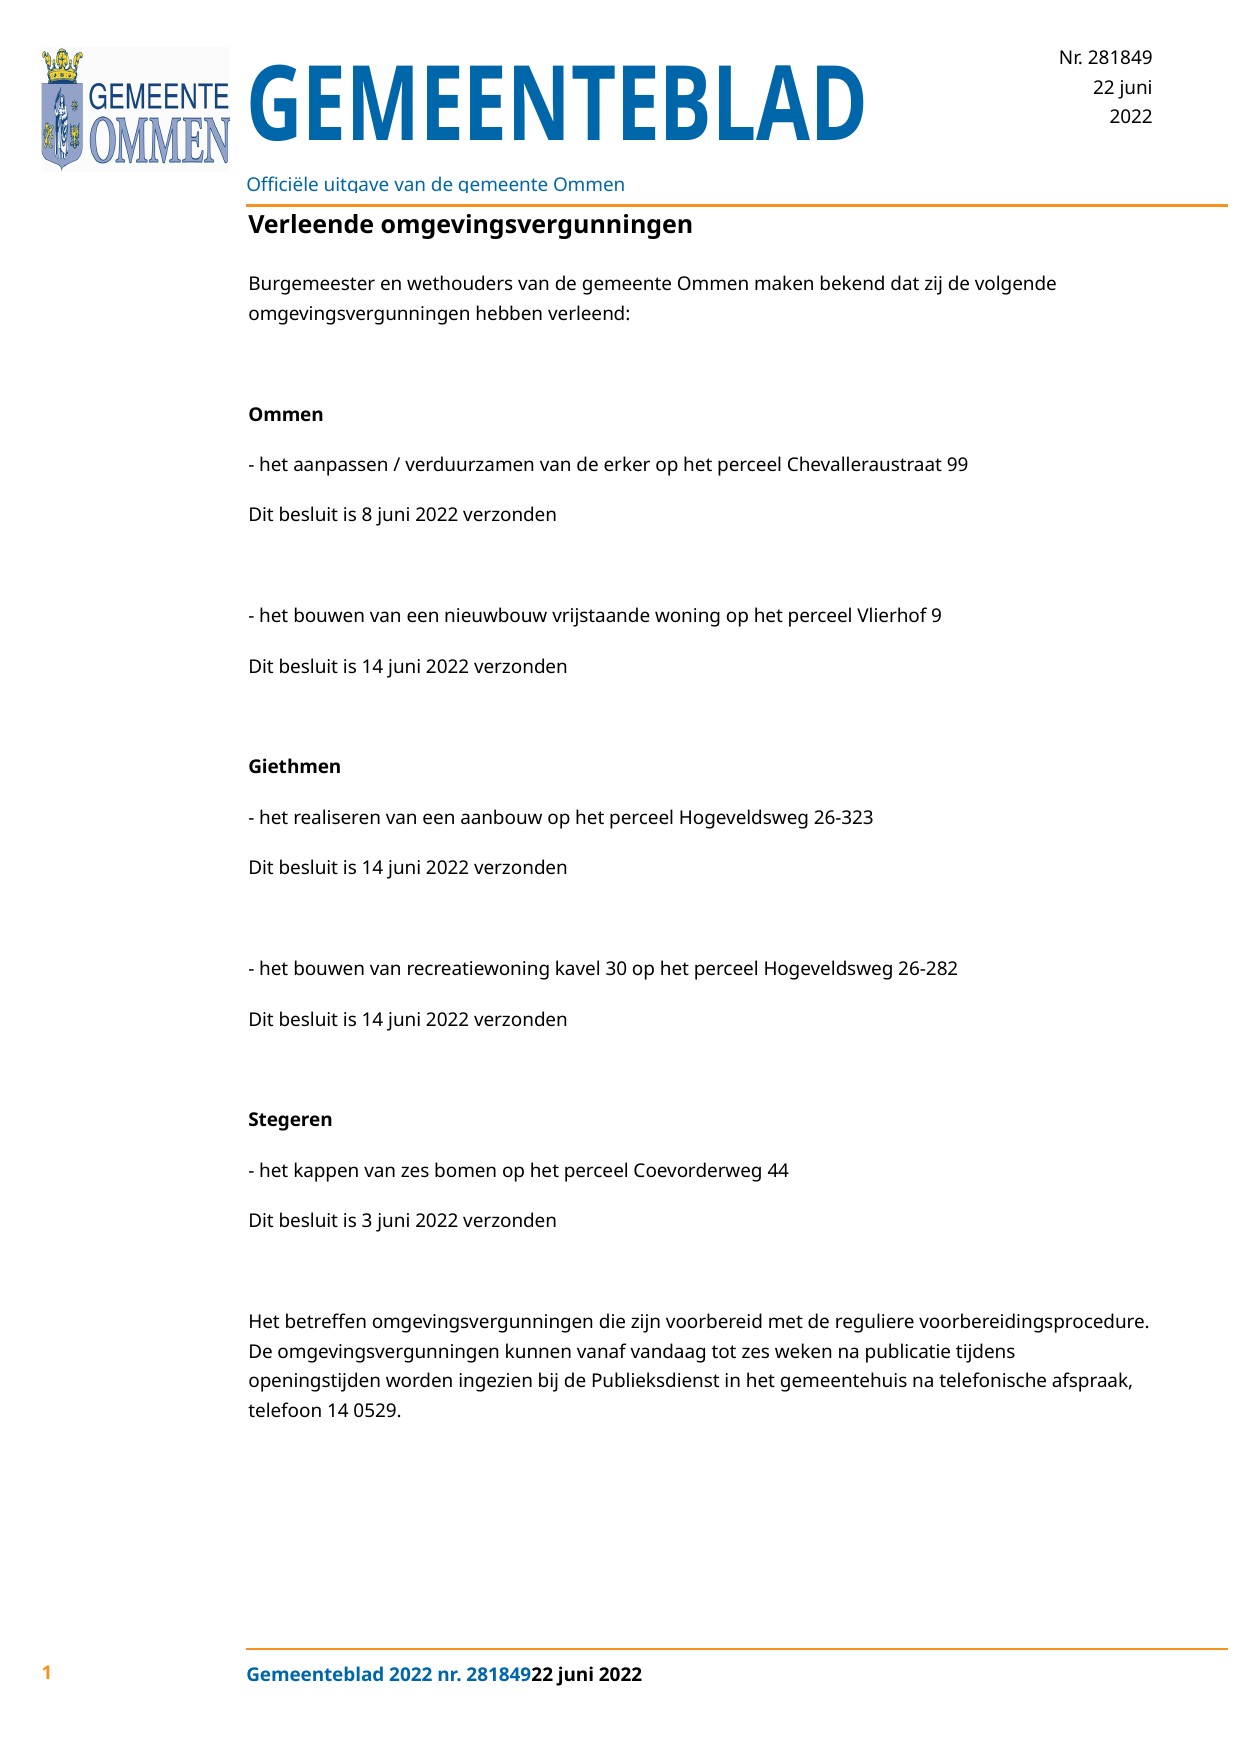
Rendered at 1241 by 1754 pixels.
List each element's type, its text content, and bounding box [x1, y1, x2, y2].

text Ommen [248, 401, 1152, 426]
text Verleende omgevingsvergunningen [248, 207, 1152, 241]
picture [41, 47, 231, 172]
text - het realiseren van een aanbouw op het perceel Hogeveldsweg 26-323 [248, 804, 1152, 830]
text Het betreffen omgevingsvergunningen die zijn voorbereid met de reguliere voorbereidingsprocedure. De omgevingsvergunningen kunnen vanaf vandaag tot zes weken na publicatie tijdens openingstijden worden ingezien bij de Publieksdienst in het gemeentehuis na telefonische afspraak, telefoon 14 0529. [248, 1308, 1152, 1423]
text Dit besluit is 3 juni 2022 verzonden [248, 1207, 1152, 1233]
text Burgemeester en wethouders van de gemeente Ommen maken bekend dat zij de volgende omgevingsvergunningen hebben verleend: [248, 270, 1152, 326]
text - het kappen van zes bomen op het perceel Coevorderweg 44 [248, 1157, 1152, 1183]
text Giethmen [248, 754, 1152, 779]
text Stegeren [248, 1107, 1152, 1132]
text - het aanpassen / verduurzamen van de erker op het perceel Chevalleraustraat 99 [248, 451, 1152, 477]
text Dit besluit is 8 juni 2022 verzonden [248, 502, 1152, 527]
text - het bouwen van een nieuwbouw vrijstaande woning op het perceel Vlierhof 9 [248, 602, 1152, 628]
text Dit besluit is 14 juni 2022 verzonden [248, 1006, 1152, 1031]
text Dit besluit is 14 juni 2022 verzonden [248, 854, 1152, 880]
text - het bouwen van recreatiewoning kavel 30 op het perceel Hogeveldsweg 26-282 [248, 955, 1152, 981]
text Dit besluit is 14 juni 2022 verzonden [248, 653, 1152, 678]
